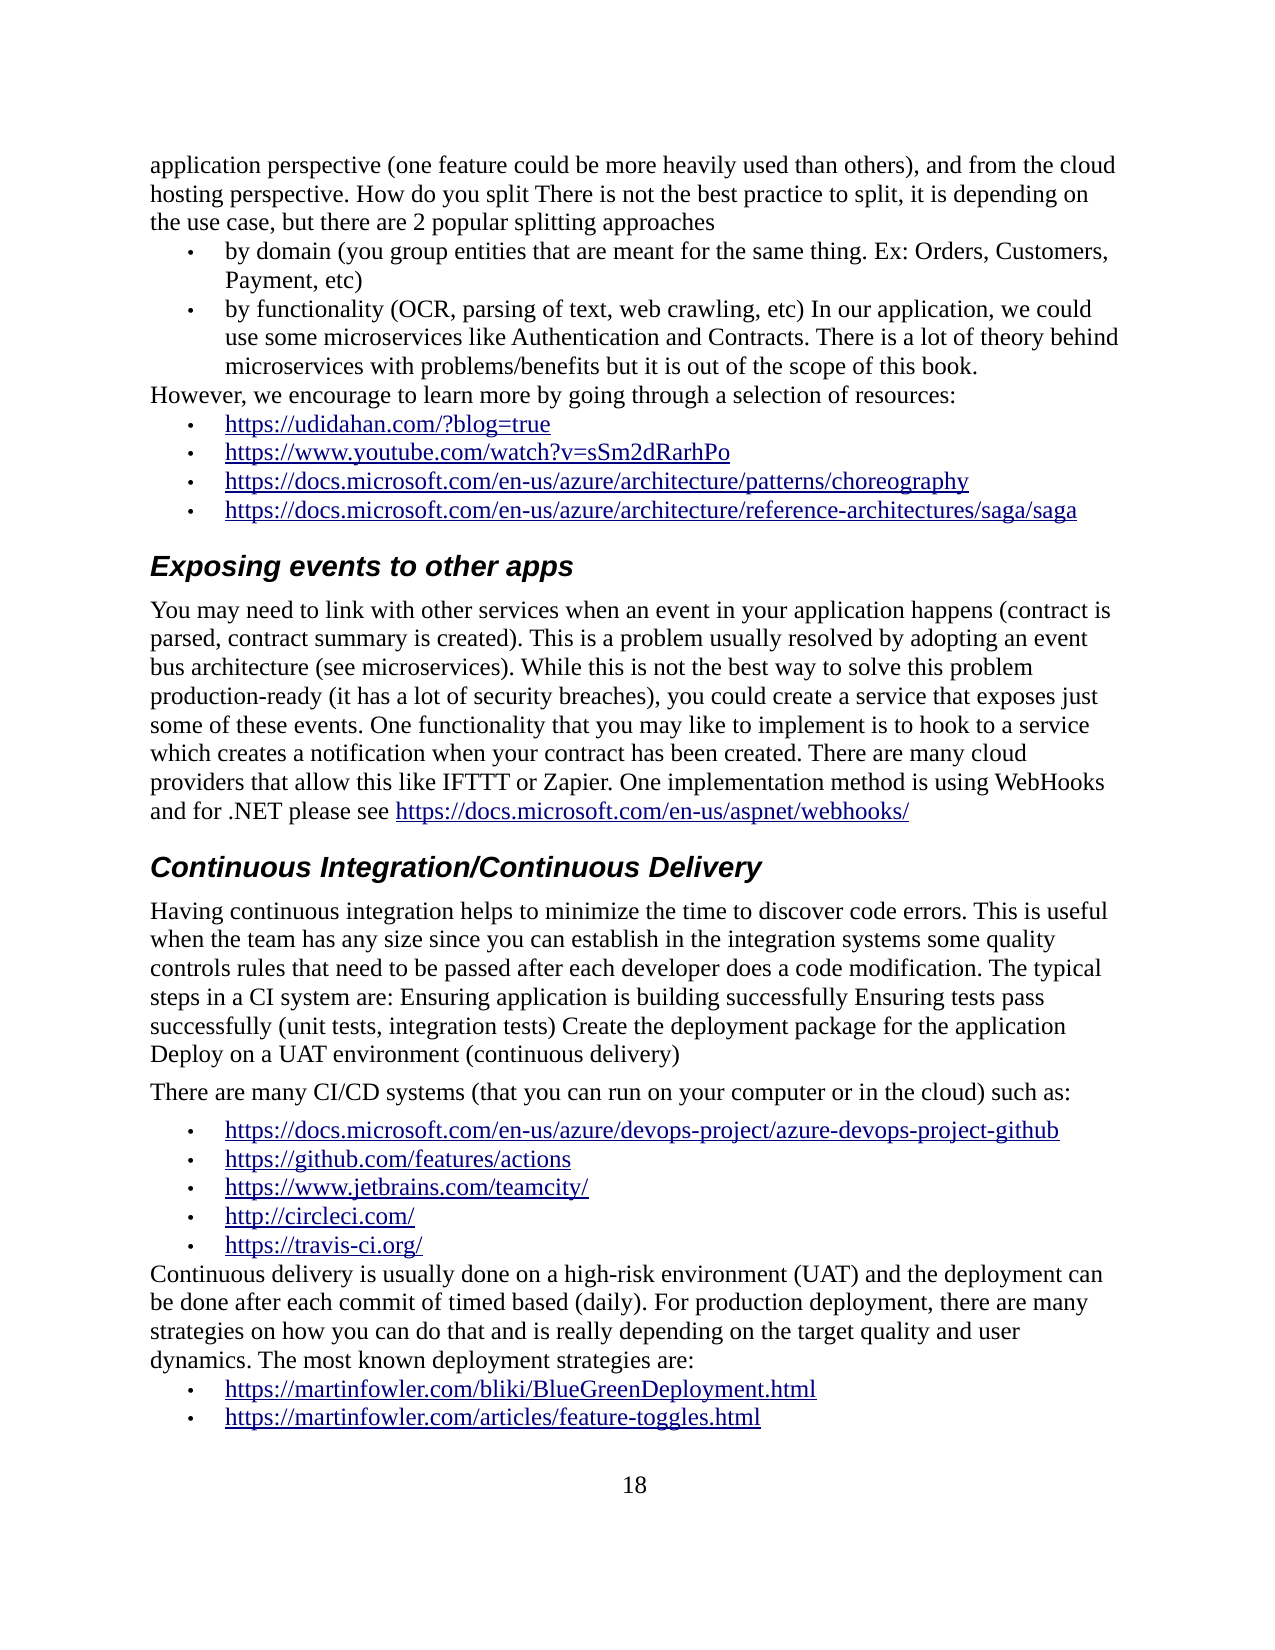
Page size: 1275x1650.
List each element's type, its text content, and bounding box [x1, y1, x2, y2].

list https://martinfowler.com/articles/feature-toggles.html [187, 1402, 1125, 1431]
text Continuous delivery is usually done on a high-risk environment (UAT) and the deployment can be done after each commit of timed based (daily). For production deployment, there are many strategies on how you can do that and is really depending on the target quality and user dynamics. The most known deployment strategies are: [150, 1259, 1125, 1374]
list by functionality (OCR, parsing of text, web crawling, etc) In our application, we could use some microservices like Authentication and Contracts. There is a lot of theory behind microservices with problems/benefits but it is out of the scope of this book. [187, 294, 1125, 380]
list https://travis-ci.org/ [187, 1230, 1125, 1259]
list https://docs.microsoft.com/en-us/azure/architecture/patterns/choreography [187, 466, 1125, 495]
list by domain (you group entities that are meant for the same thing. Ex: Orders, Customers, Payment, etc) [187, 236, 1125, 294]
text application perspective (one feature could be more heavily used than others), and from the cloud hosting perspective. How do you split There is not the best practice to split, it is depending on the use case, but there are 2 popular splitting approaches [150, 150, 1125, 236]
list https://martinfowler.com/bliki/BlueGreenDeployment.html [187, 1374, 1125, 1402]
text Having continuous integration helps to minimize the time to discover code errors. This is useful when the team has any size since you can establish in the integration systems some quality controls rules that need to be passed after each developer does a code modification. The typical steps in a CI system are: Ensuring application is building successfully Ensuring tests pass successfully (unit tests, integration tests) Create the deployment package for the application Deploy on a UAT environment (continuous delivery) [150, 896, 1125, 1068]
list https://www.youtube.com/watch?v=sSm2dRarhPo [187, 437, 1125, 466]
list http://circleci.com/ [187, 1201, 1125, 1230]
list https://docs.microsoft.com/en-us/azure/devops-project/azure-devops-project-github [187, 1115, 1125, 1144]
text You may need to link with other services when an event in your application happens (contract is parsed, contract summary is created). This is a problem usually resolved by adopting an event bus architecture (see microservices). While this is not the best way to solve this problem production-ready (it has a lot of security breaches), you could create a service that exposes just some of these events. One functionality that you may like to implement is to hook to a service which creates a notification when your contract has been created. There are many cloud providers that allow this like IFTTT or Zapier. One implementation method is using WebHooks and for .NET please see https://docs.microsoft.com/en-us/aspnet/webhooks/ [150, 595, 1125, 825]
list https://docs.microsoft.com/en-us/azure/architecture/reference-architectures/saga/saga [187, 495, 1125, 524]
list https://udidahan.com/?blog=true [187, 409, 1125, 437]
subtitle Continuous Integration/Continuous Delivery [150, 850, 1125, 883]
list https://github.com/features/actions [187, 1144, 1125, 1172]
list https://www.jetbrains.com/teamcity/ [187, 1172, 1125, 1201]
text However, we encourage to learn more by going through a selection of resources: [150, 380, 1125, 409]
subtitle Exposing events to other apps [150, 549, 1125, 582]
text There are many CI/CD systems (that you can run on your computer or in the cloud) such as: [150, 1077, 1125, 1106]
